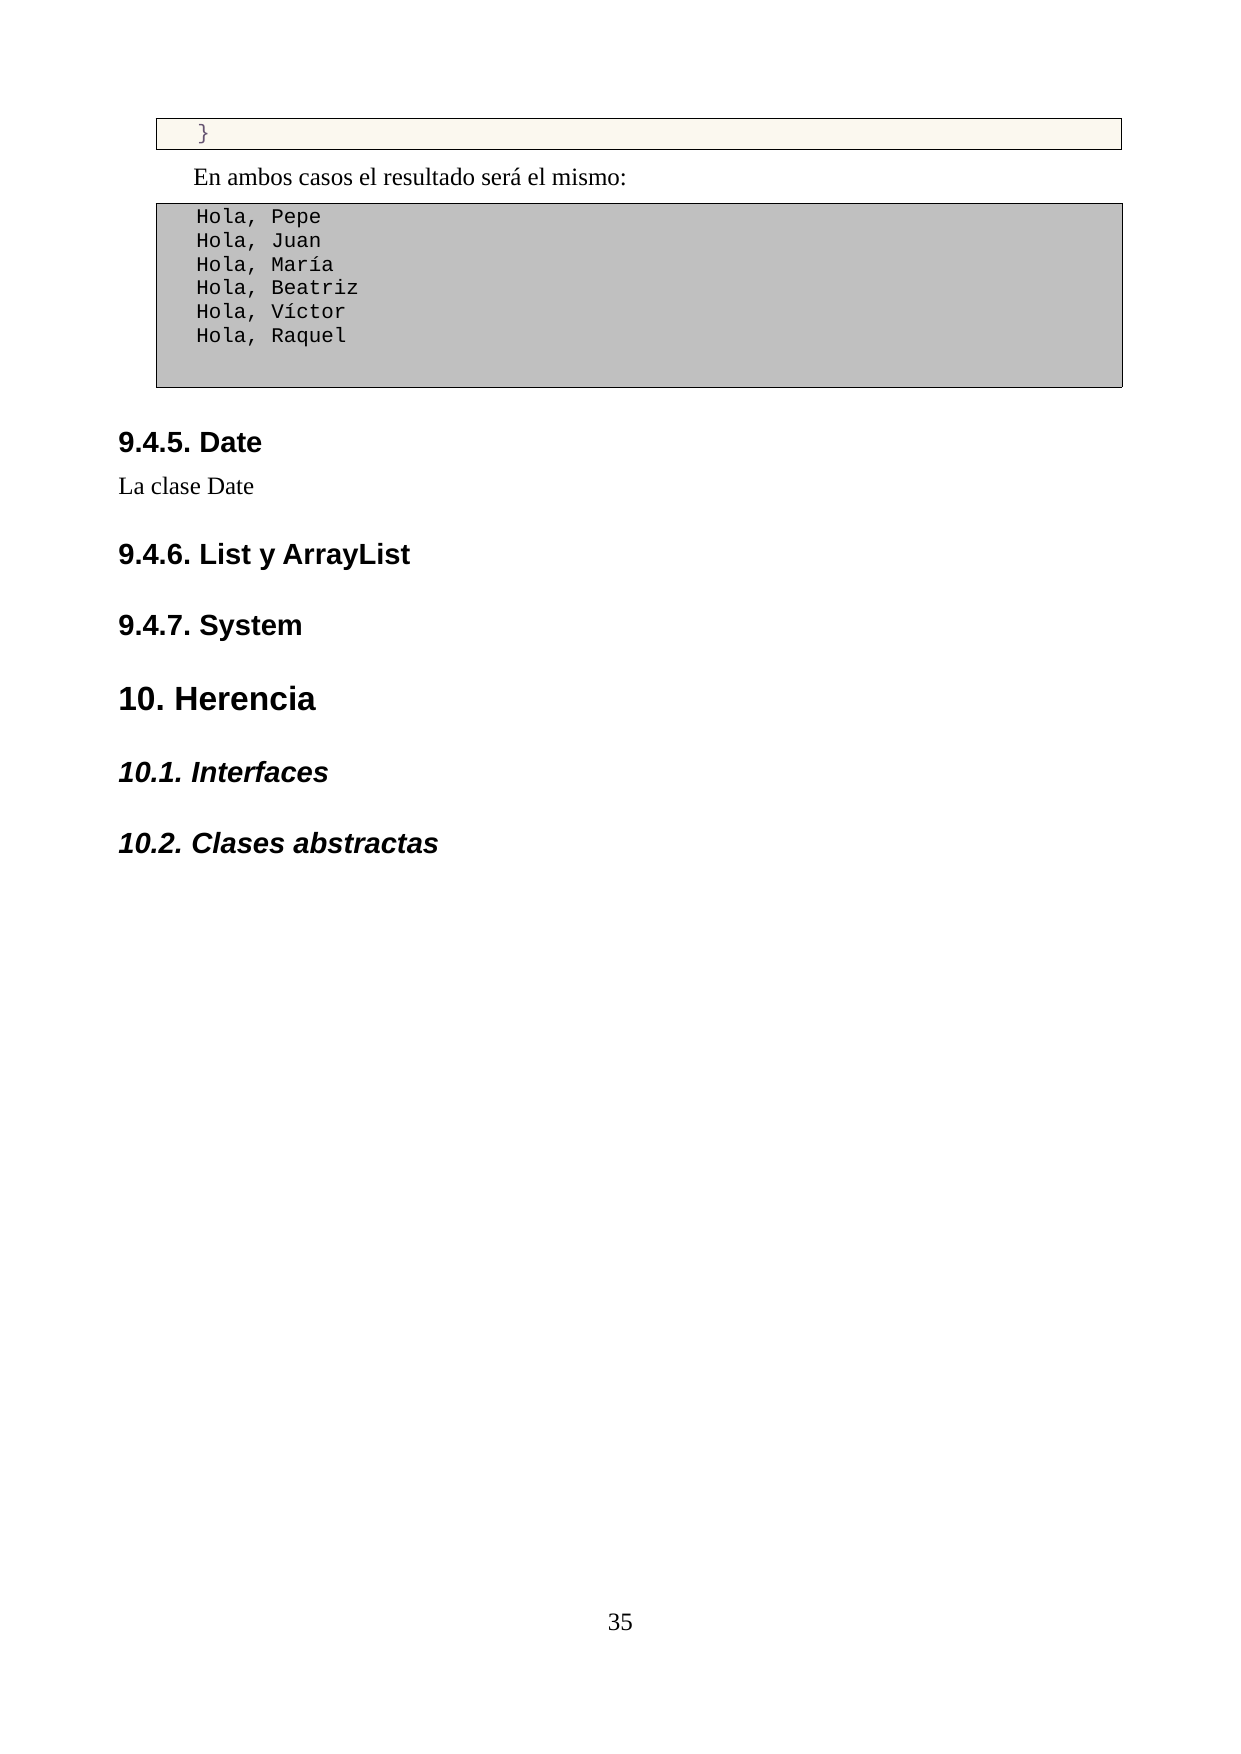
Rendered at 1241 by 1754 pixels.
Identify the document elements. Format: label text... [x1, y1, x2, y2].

list Hola, Raquel [157, 322, 1122, 348]
subtitle System [118, 608, 1122, 642]
list Hola, Pepe [157, 204, 1122, 227]
list En ambos casos el resultado será el mismo: [156, 162, 1122, 191]
list Hola, Víctor [157, 298, 1122, 322]
list } [157, 119, 1121, 149]
subtitle Herencia [118, 679, 1122, 718]
list Hola, Beatriz [157, 274, 1122, 298]
text La clase Date [118, 471, 1122, 499]
subtitle Date [118, 425, 1122, 458]
subtitle Interfaces [118, 755, 1122, 789]
list Hola, María [157, 251, 1122, 274]
subtitle Clases abstractas [118, 826, 1122, 860]
list Hola, Juan [157, 227, 1122, 251]
subtitle List y ArrayList [118, 537, 1122, 571]
